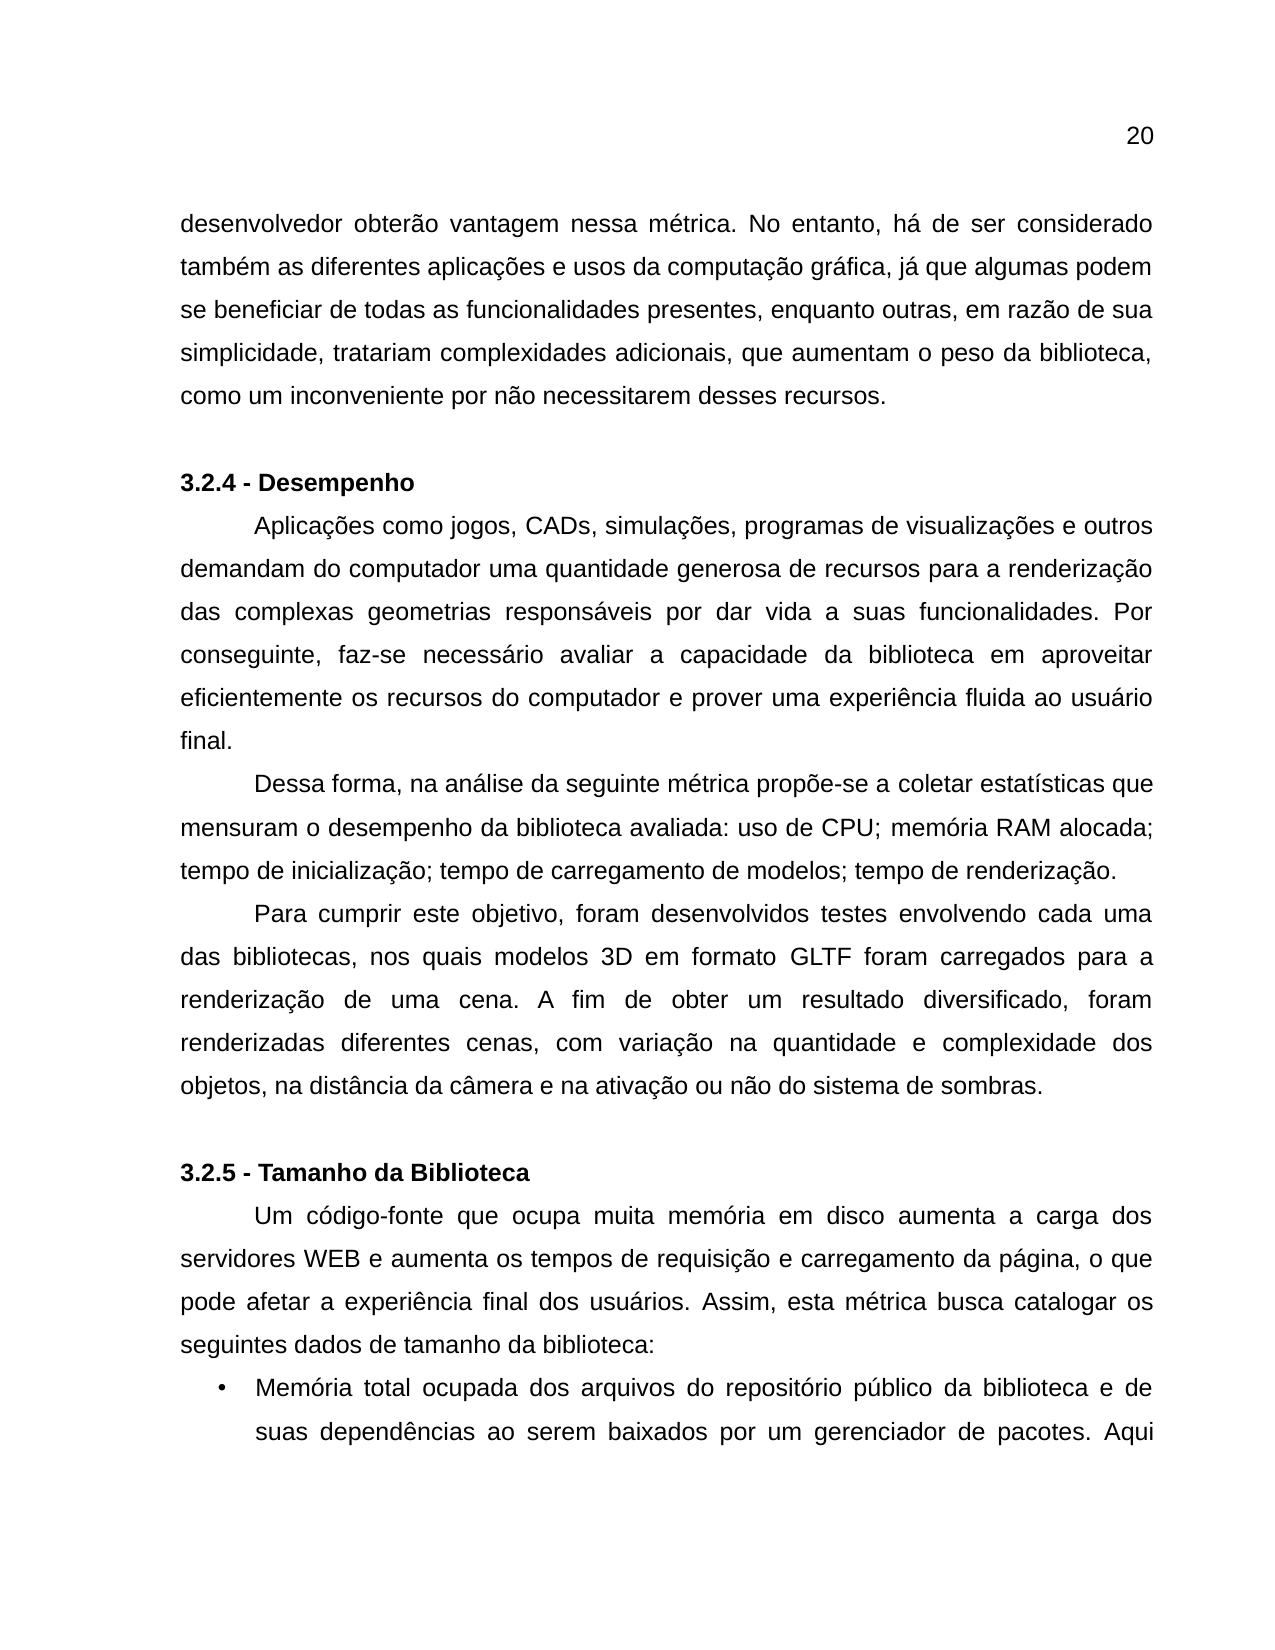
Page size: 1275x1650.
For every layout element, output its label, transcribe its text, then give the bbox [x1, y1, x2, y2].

list Memória total ocupada dos arquivos do repositório público da biblioteca e de suas dependências ao serem baixados por um gerenciador de pacotes. Aqui [218, 1373, 1154, 1445]
subtitle 3.2.5 - Tamanho da Biblioteca [180, 1158, 1154, 1186]
text Um código-fonte que ocupa muita memória em disco aumenta a carga dos servidores WEB e aumenta os tempos de requisição e carregamento da página, o que pode afetar a experiência final dos usuários. Assim, esta métrica busca catalogar os seguintes dados de tamanho da biblioteca: [180, 1201, 1154, 1359]
text Aplicações como jogos, CADs, simulações, programas de visualizações e outros demandam do computador uma quantidade generosa de recursos para a renderização das complexas geometrias responsáveis por dar vida a suas funcionalidades. Por conseguinte, faz-se necessário avaliar a capacidade da biblioteca em aproveitar eficientemente os recursos do computador e prover uma experiência fluida ao usuário final. [180, 511, 1154, 755]
subtitle 3.2.4 - Desempenho [180, 468, 1154, 496]
text desenvolvedor obterão vantagem nessa métrica. No entanto, há de ser considerado também as diferentes aplicações e usos da computação gráfica, já que algumas podem se beneficiar de todas as funcionalidades presentes, enquanto outras, em razão de sua simplicidade, tratariam complexidades adicionais, que aumentam o peso da biblioteca, como um inconveniente por não necessitarem desses recursos. [180, 209, 1154, 410]
text Para cumprir este objetivo, foram desenvolvidos testes envolvendo cada uma das bibliotecas, nos quais modelos 3D em formato GLTF foram carregados para a renderização de uma cena. A fim de obter um resultado diversificado, foram renderizadas diferentes cenas, com variação na quantidade e complexidade dos objetos, na distância da câmera e na ativação ou não do sistema de sombras. [180, 899, 1154, 1100]
text Dessa forma, na análise da seguinte métrica propõe-se a coletar estatísticas que mensuram o desempenho da biblioteca avaliada: uso de CPU; memória RAM alocada; tempo de inicialização; tempo de carregamento de modelos; tempo de renderização. [180, 769, 1154, 884]
